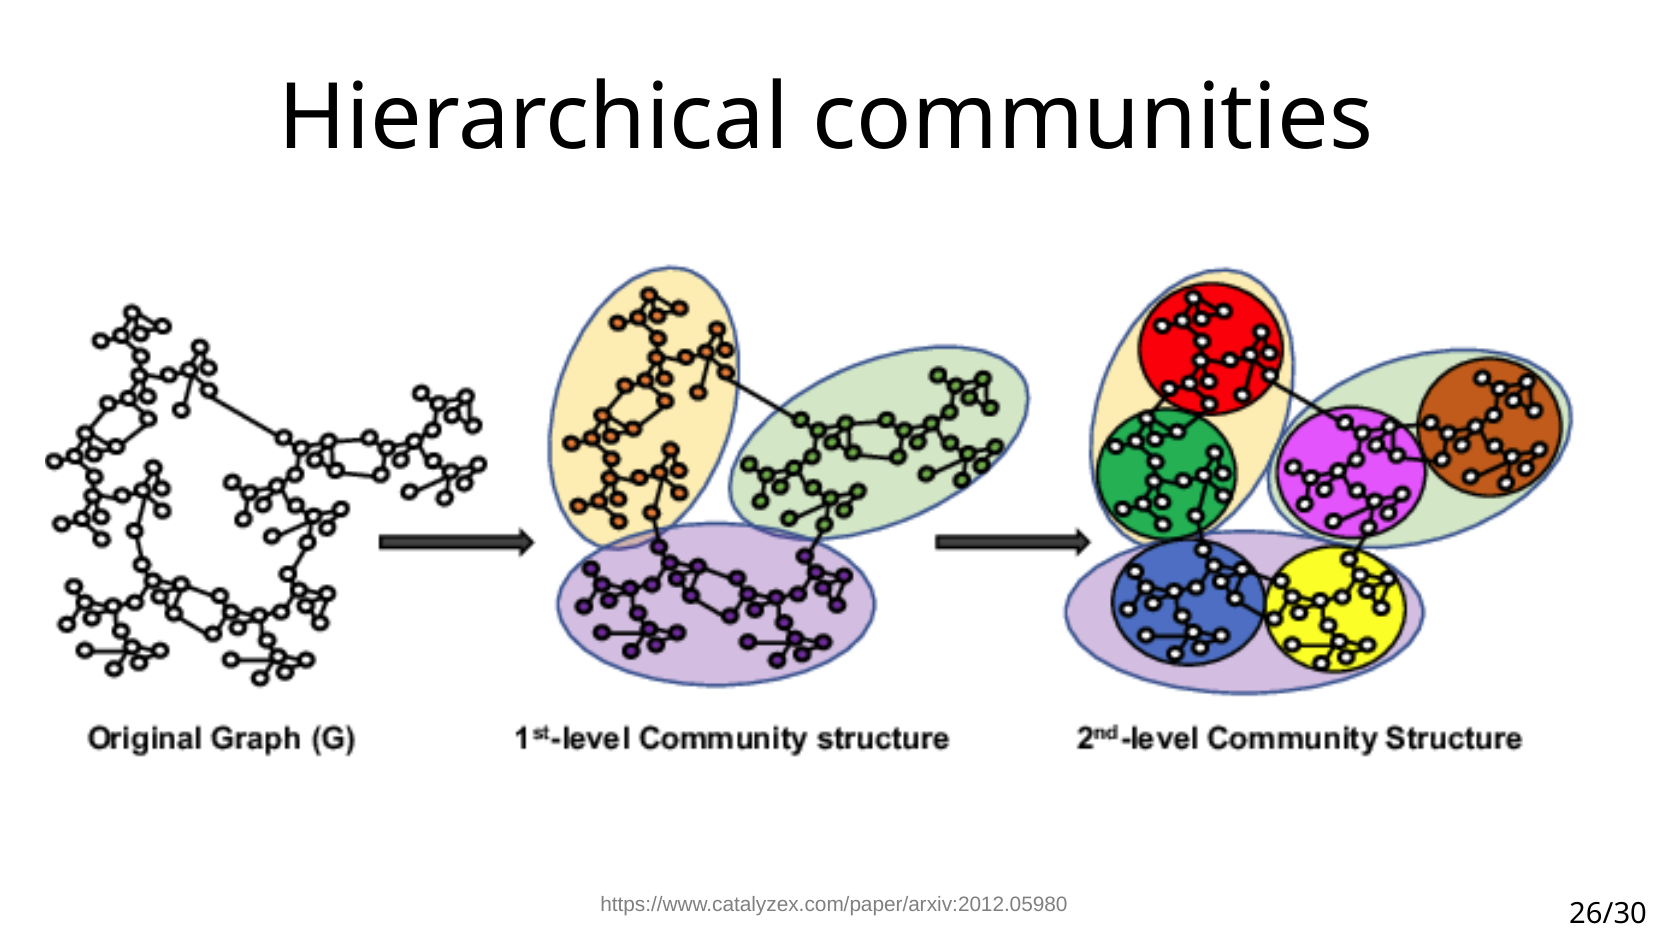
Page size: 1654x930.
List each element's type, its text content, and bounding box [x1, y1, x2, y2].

picture [45, 215, 1629, 759]
title Hierarchical communities [82, 1, 1571, 215]
text_box https://www.catalyzex.com/paper/arxiv:2012.05980 [304, 885, 1370, 930]
